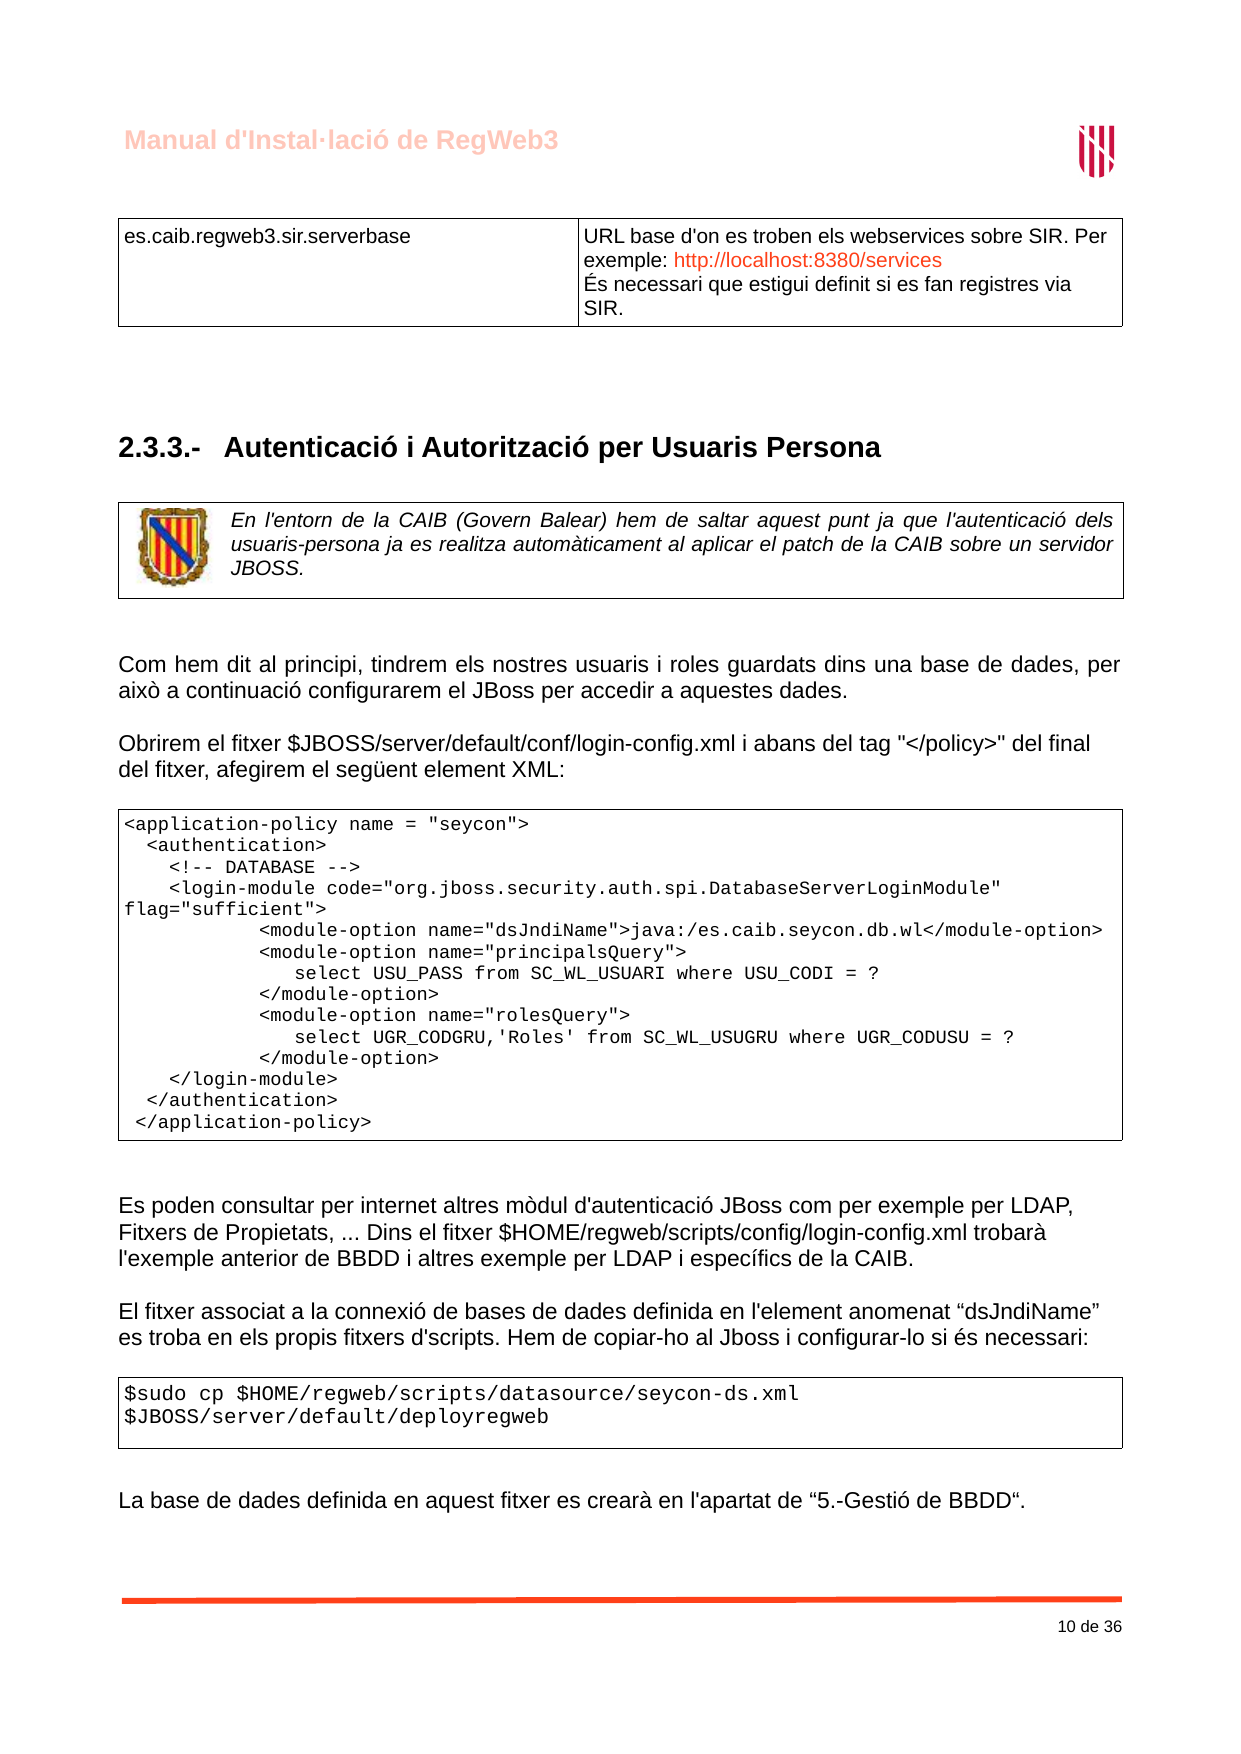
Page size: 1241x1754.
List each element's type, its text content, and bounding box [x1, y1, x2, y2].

text Com hem dit al principi, tindrem els nostres usuaris i roles guardats dins una base de dades, per això a continuació configurarem el JBoss per accedir a aquestes dades. [118, 651, 1122, 704]
table_header [119, 503, 225, 598]
table_cell es.caib.regweb3.sir.serverbase [119, 219, 578, 326]
table_header $sudo cp $HOME/regweb/scripts/datasource/seycon-ds.xml $JBOSS/server/default/deployregweb [119, 1378, 1122, 1448]
table_cell URL base d'on es troben els webservices sobre SIR. Per exemple: http://localhost:8380/services És necessari que estigui definit si es fan registres via SIR. [579, 219, 1122, 326]
table_header <application-policy name = "seycon"> <authentication> <!-- DATABASE --> <login-module code="org.jboss.security.auth.spi.DatabaseServerLoginModule" flag="sufficient"> <module-option name="dsJndiName">java:/es.caib.seycon.db.wl</module-option> <module-option name="principalsQuery"> select USU_PASS from SC_WL_USUARI where USU_CODI = ? </module-option> <module-option name="rolesQuery"> select UGR_CODGRU,'Roles' from SC_WL_USUGRU where UGR_CODUSU = ? </module-option> </login-module> </authentication> </application-policy> [119, 810, 1122, 1139]
picture [134, 508, 214, 588]
picture [1076, 123, 1117, 179]
text La base de dades definida en aquest fitxer es crearà en l'apartat de “5.-Gestió de BBDD“. [118, 1487, 1122, 1513]
text Obrirem el fitxer $JBOSS/server/default/conf/login-config.xml i abans del tag "</policy>" del final del fitxer, afegirem el següent element XML: [118, 730, 1122, 783]
text Es poden consultar per internet altres mòdul d'autenticació JBoss com per exemple per LDAP, Fitxers de Propietats, ... Dins el fitxer $HOME/regweb/scripts/config/login-config.xml trobarà l'exemple anterior de BBDD i altres exemple per LDAP i específics de la CAIB. [118, 1192, 1122, 1271]
text El fitxer associat a la connexió de bases de dades definida en l'element anomenat “dsJndiName” es troba en els propis fitxers d'scripts. Hem de copiar-ho al Jboss i configurar-lo si és necessari: [118, 1298, 1122, 1350]
subtitle Autenticació i Autorització per Usuaris Persona [118, 430, 1122, 463]
table_header En l'entorn de la CAIB (Govern Balear) hem de saltar aquest punt ja que l'autenticació dels usuaris-persona ja es realitza automàticament al aplicar el patch de la CAIB sobre un servidor JBOSS. [225, 503, 1123, 598]
